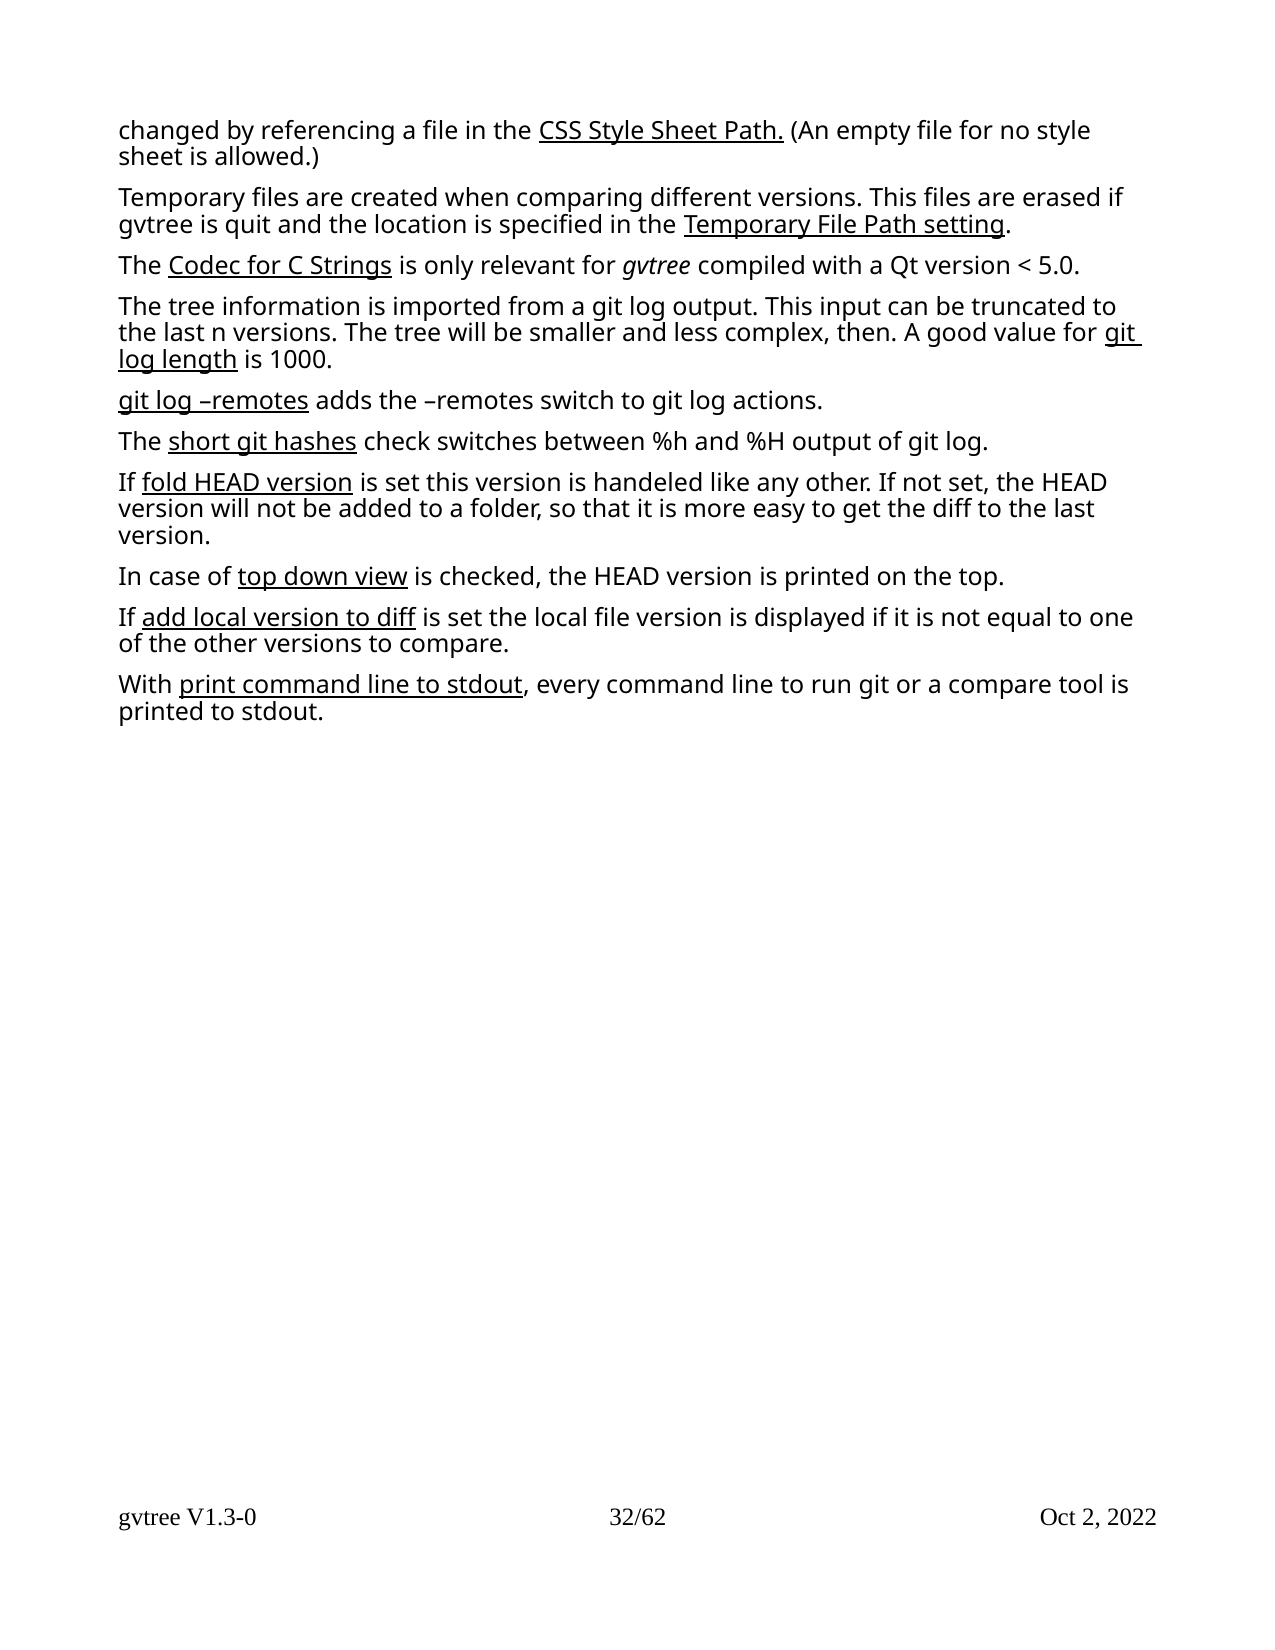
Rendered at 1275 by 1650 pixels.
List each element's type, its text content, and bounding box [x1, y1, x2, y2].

text The short git hashes check switches between %h and %H output of git log. [118, 429, 1157, 456]
text The tree information is imported from a git log output. This input can be truncated to the last n versions. The tree will be smaller and less complex, then. A good value for git log length is 1000. [118, 294, 1157, 373]
text Temporary files are created when comparing different versions. This files are erased if gvtree is quit and the location is specified in the Temporary File Path setting. [118, 186, 1157, 238]
text The Codec for C Strings is only relevant for gvtree compiled with a Qt version < 5.0. [118, 253, 1157, 279]
text If fold HEAD version is set this version is handeled like any other. If not set, the HEAD version will not be added to a folder, so that it is more easy to get the diff to the last version. [118, 470, 1157, 549]
text With print command line to stdout, every command line to run git or a compare tool is printed to stdout. [118, 673, 1157, 726]
text git log –remotes adds the –remotes switch to git log actions. [118, 388, 1157, 414]
text In case of top down view is checked, the HEAD version is printed on the top. [118, 564, 1157, 591]
text If add local version to diff is set the local file version is displayed if it is not equal to one of the other versions to compare. [118, 605, 1157, 658]
text changed by referencing a file in the CSS Style Sheet Path. (An empty file for no style sheet is allowed.) [118, 118, 1157, 171]
